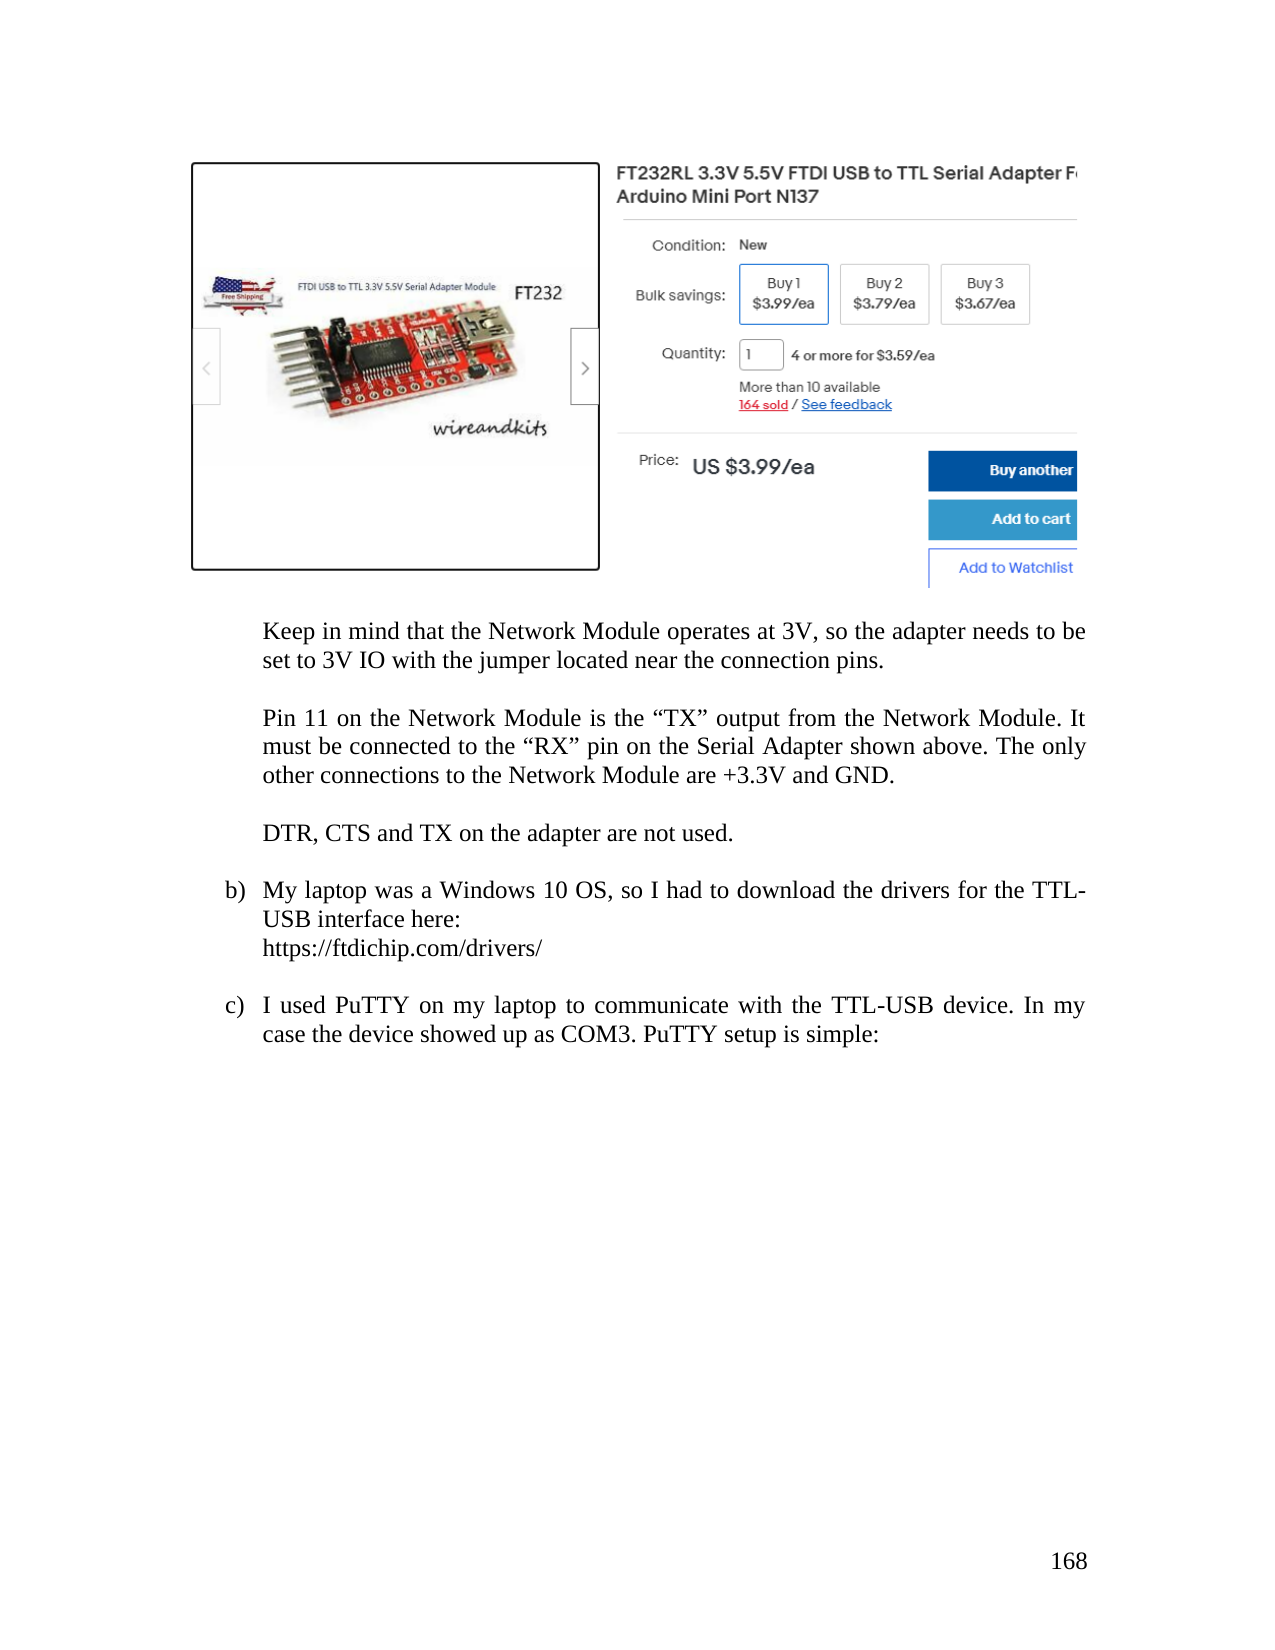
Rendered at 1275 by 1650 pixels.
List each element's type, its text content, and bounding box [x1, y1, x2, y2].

text DTR, CTS and TX on the adapter are not used. [262, 818, 1087, 846]
text https://ftdichip.com/drivers/ [262, 933, 1087, 961]
picture [187, 150, 1078, 588]
list I used PuTTY on my laptop to communicate with the TTL-USB device. In my case the device showed up as COM3. PuTTY setup is simple: [225, 990, 1087, 1048]
text Keep in mind that the Network Module operates at 3V, so the adapter needs to be set to 3V IO with the jumper located near the connection pins. [262, 616, 1087, 674]
text Pin 11 on the Network Module is the “TX” output from the Network Module. It must be connected to the “RX” pin on the Serial Adapter shown above. The only other connections to the Network Module are +3.3V and GND. [262, 703, 1087, 789]
list My laptop was a Windows 10 OS, so I had to download the drivers for the TTL-USB interface here: [225, 875, 1087, 933]
